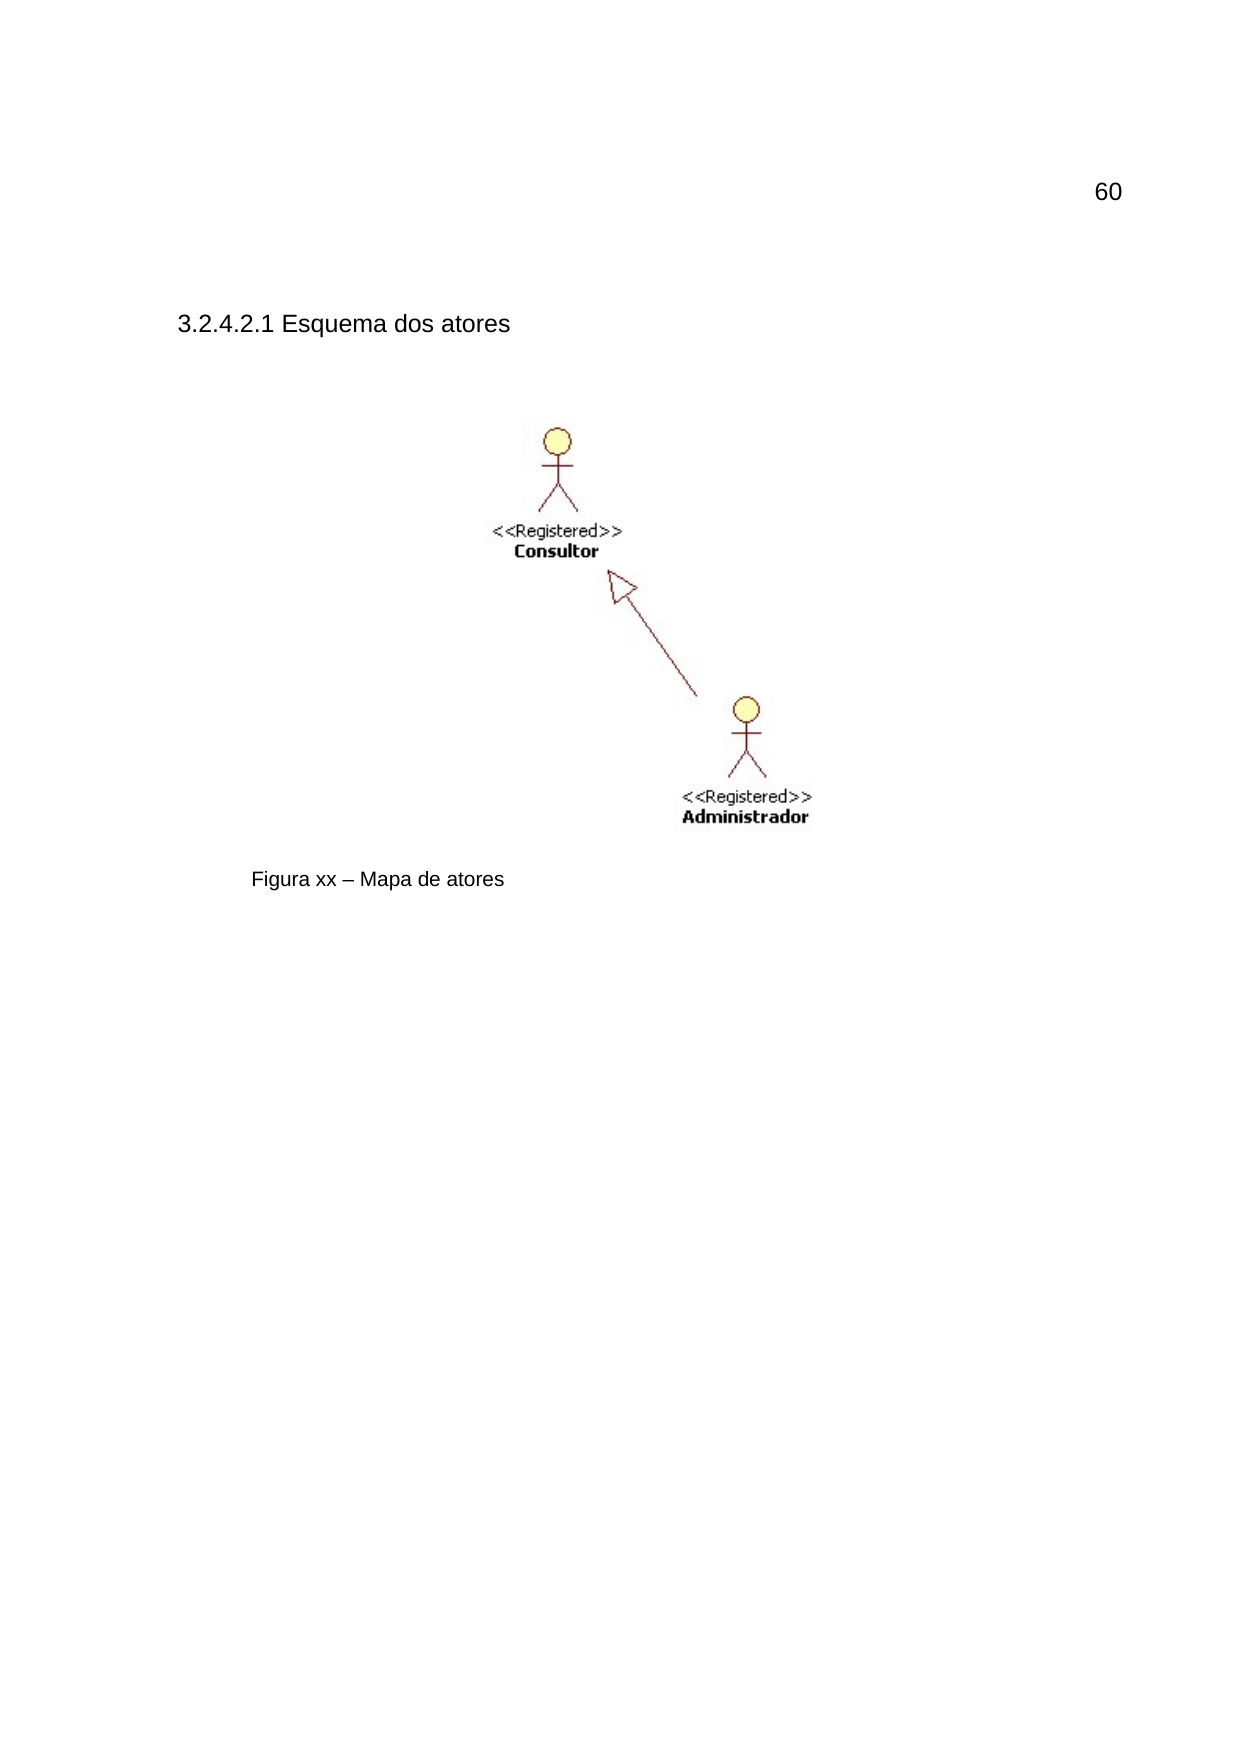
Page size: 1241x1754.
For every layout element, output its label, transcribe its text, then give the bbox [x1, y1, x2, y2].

text 3.2.4.2.1 Esquema dos atores [177, 309, 1122, 338]
text Figura xx – Mapa de atores [177, 867, 1122, 891]
picture [448, 395, 851, 867]
